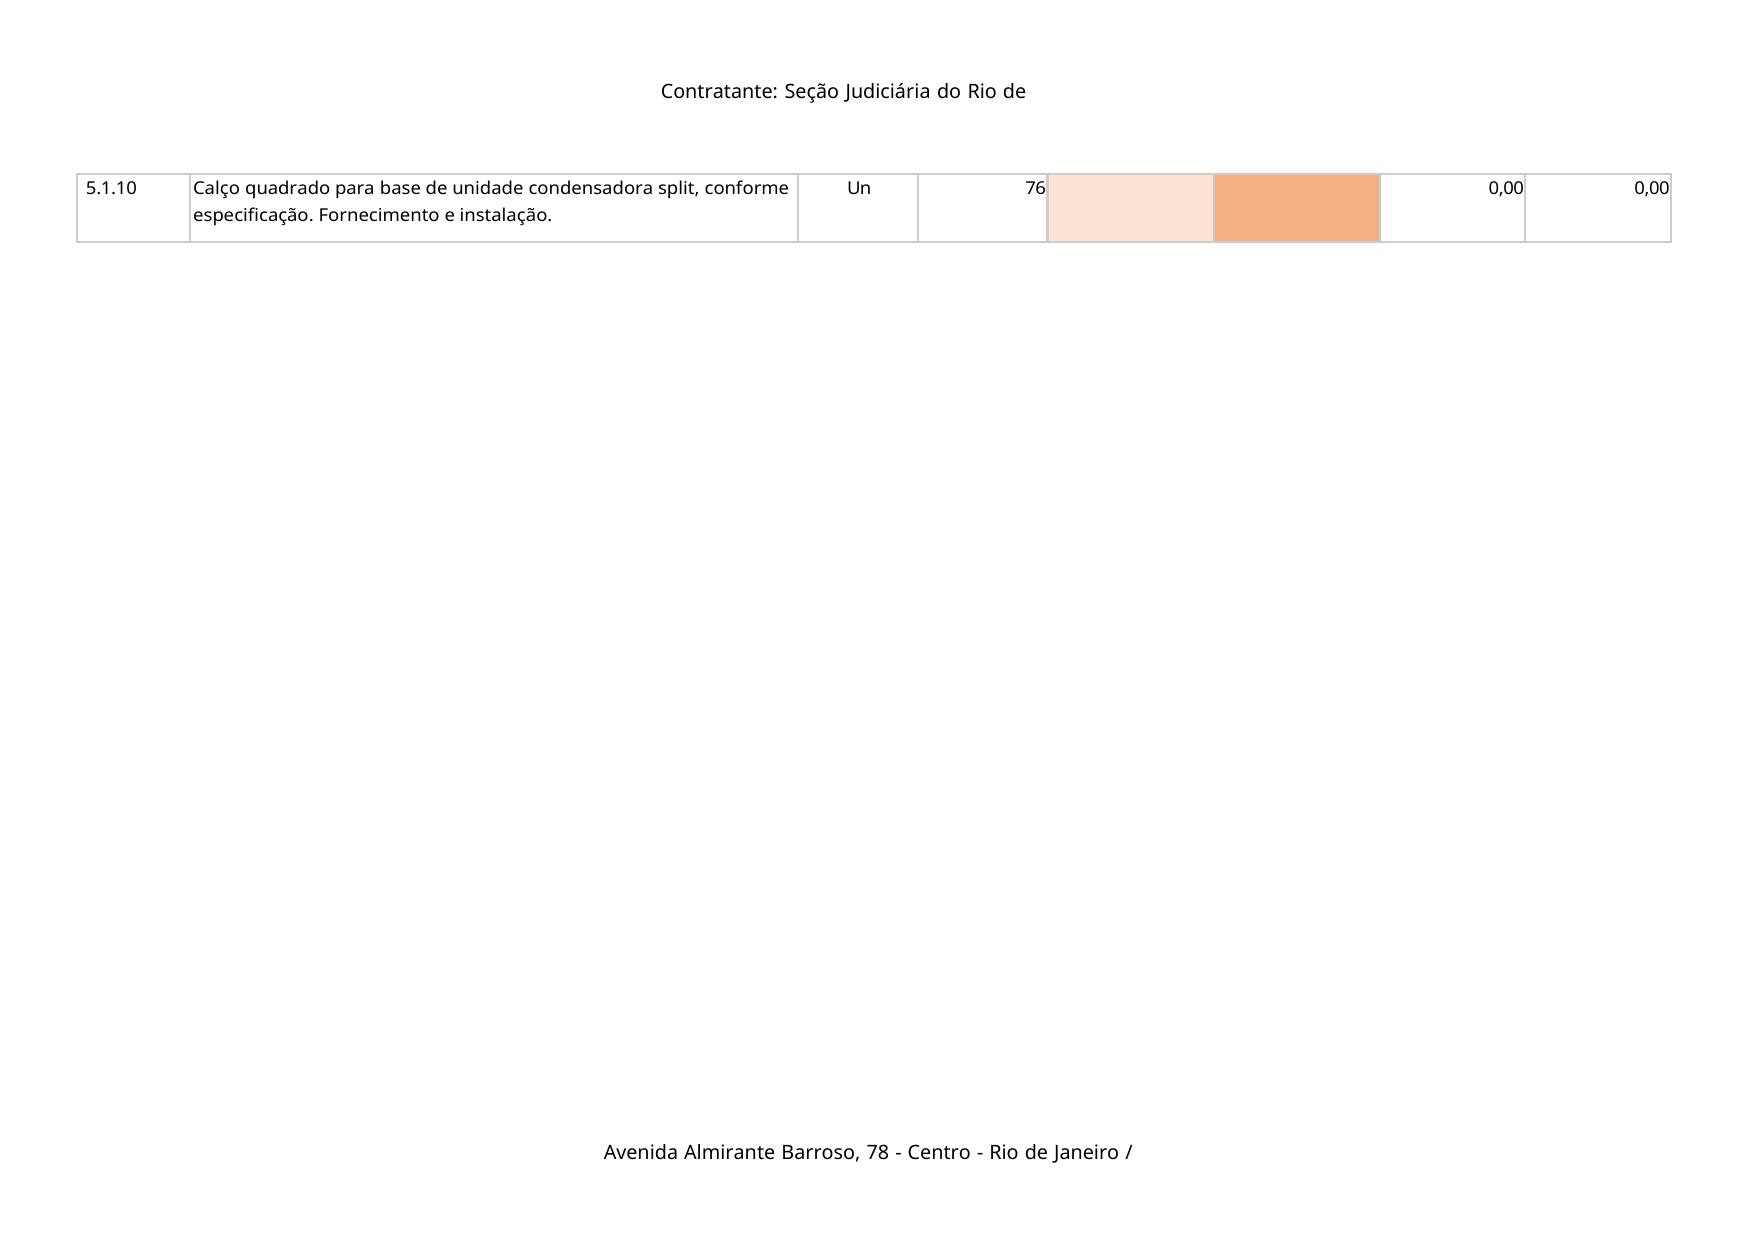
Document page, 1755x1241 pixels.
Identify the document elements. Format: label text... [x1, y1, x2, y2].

table_cell 76 [919, 175, 1046, 241]
table_cell 0,00 [1381, 175, 1524, 241]
table_cell [1049, 175, 1213, 241]
table_cell [1215, 175, 1379, 241]
table_cell Un [799, 175, 917, 241]
table_cell 5.1.10 [78, 175, 189, 241]
table_cell 0,00 [1526, 175, 1670, 241]
table_cell Calço quadrado para base de unidade condensadora split, conforme especificação. Fornecimento e instalação. [191, 175, 797, 241]
